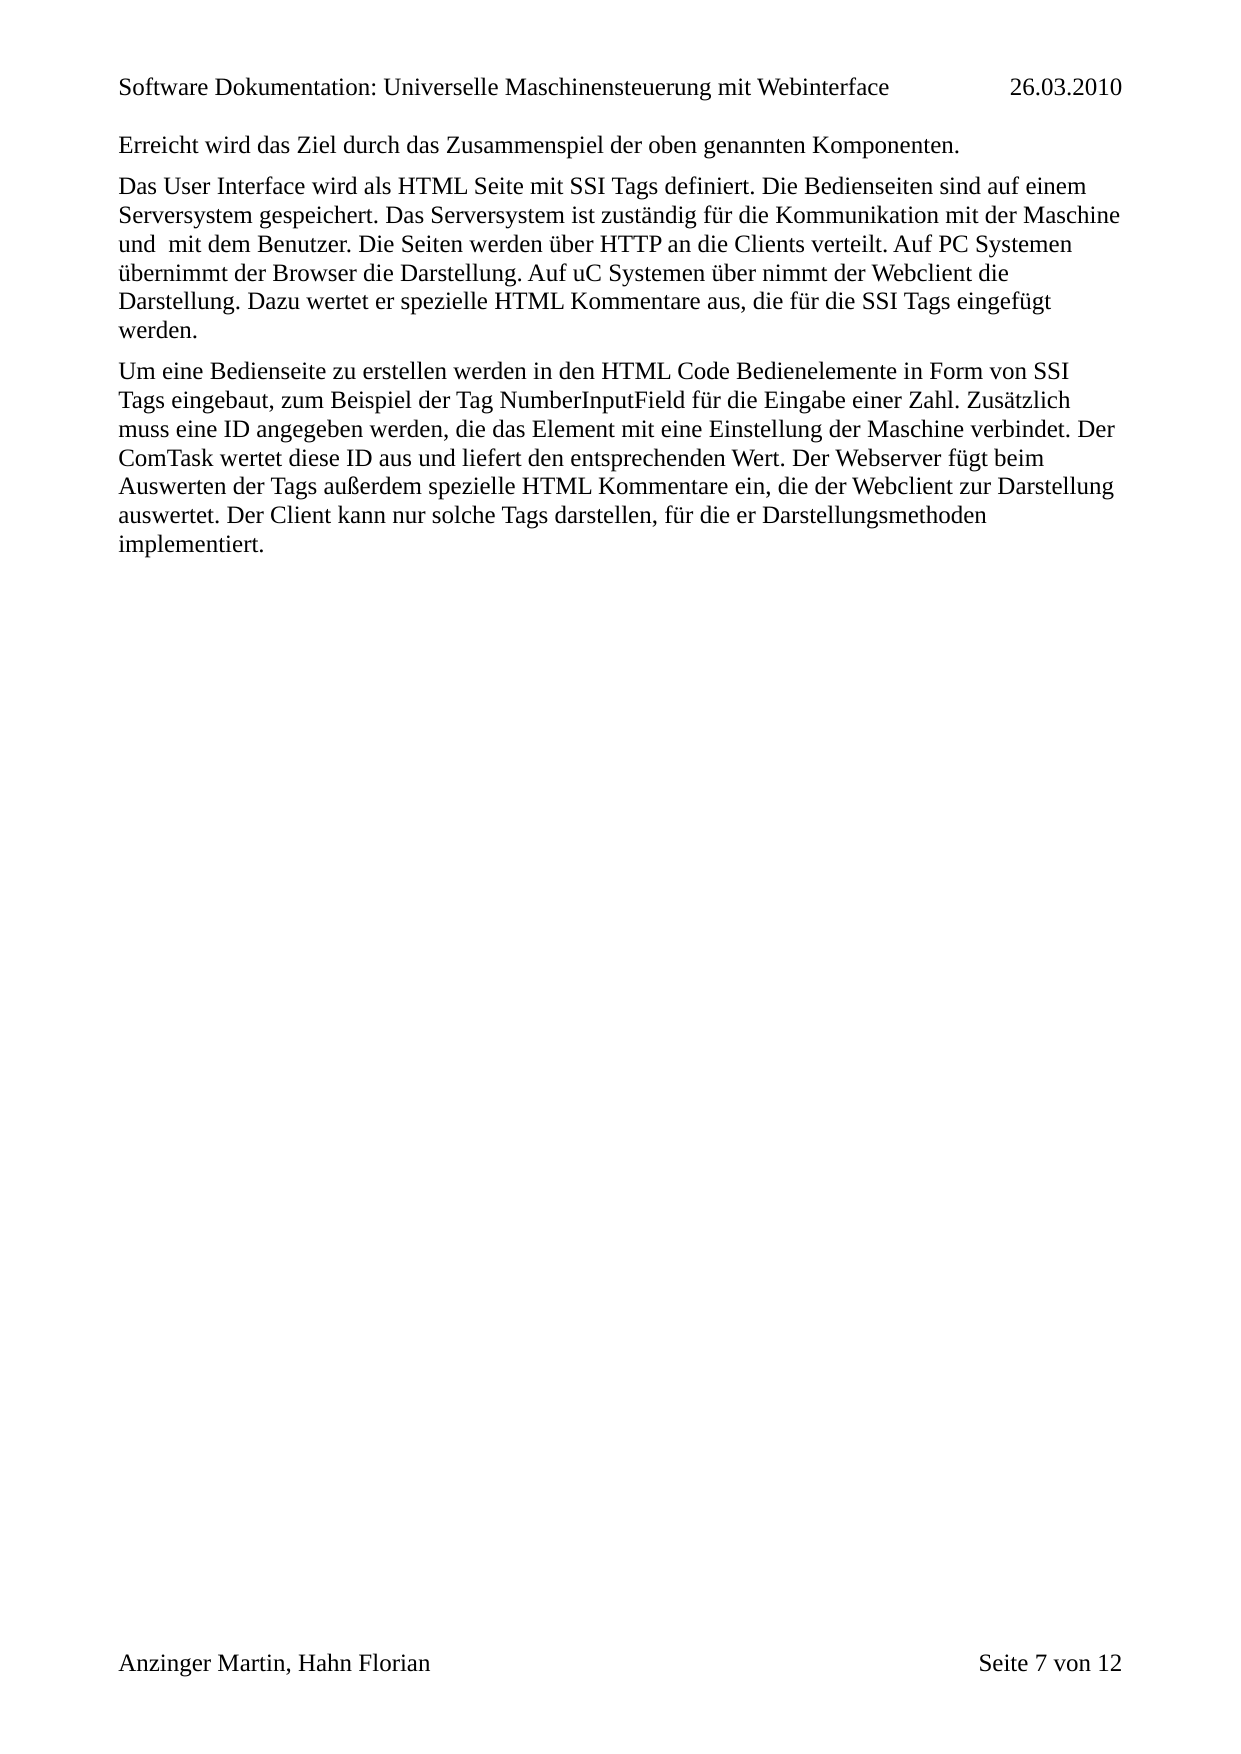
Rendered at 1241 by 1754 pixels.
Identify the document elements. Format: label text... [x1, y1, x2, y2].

text Das User Interface wird als HTML Seite mit SSI Tags definiert. Die Bedienseiten sind auf einem Serversystem gespeichert. Das Serversystem ist zuständig für die Kommunikation mit der Maschine und mit dem Benutzer. Die Seiten werden über HTTP an die Clients verteilt. Auf PC Systemen übernimmt der Browser die Darstellung. Auf uC Systemen über nimmt der Webclient die Darstellung. Dazu wertet er spezielle HTML Kommentare aus, die für die SSI Tags eingefügt werden. [118, 171, 1122, 344]
text Erreicht wird das Ziel durch das Zusammenspiel der oben genannten Komponenten. [118, 130, 1122, 159]
text Um eine Bedienseite zu erstellen werden in den HTML Code Bedienelemente in Form von SSI Tags eingebaut, zum Beispiel der Tag NumberInputField für die Eingabe einer Zahl. Zusätzlich muss eine ID angegeben werden, die das Element mit eine Einstellung der Maschine verbindet. Der ComTask wertet diese ID aus und liefert den entsprechenden Wert. Der Webserver fügt beim Auswerten der Tags außerdem spezielle HTML Kommentare ein, die der Webclient zur Darstellung auswertet. Der Client kann nur solche Tags darstellen, für die er Darstellungsmethoden implementiert. [118, 356, 1122, 558]
